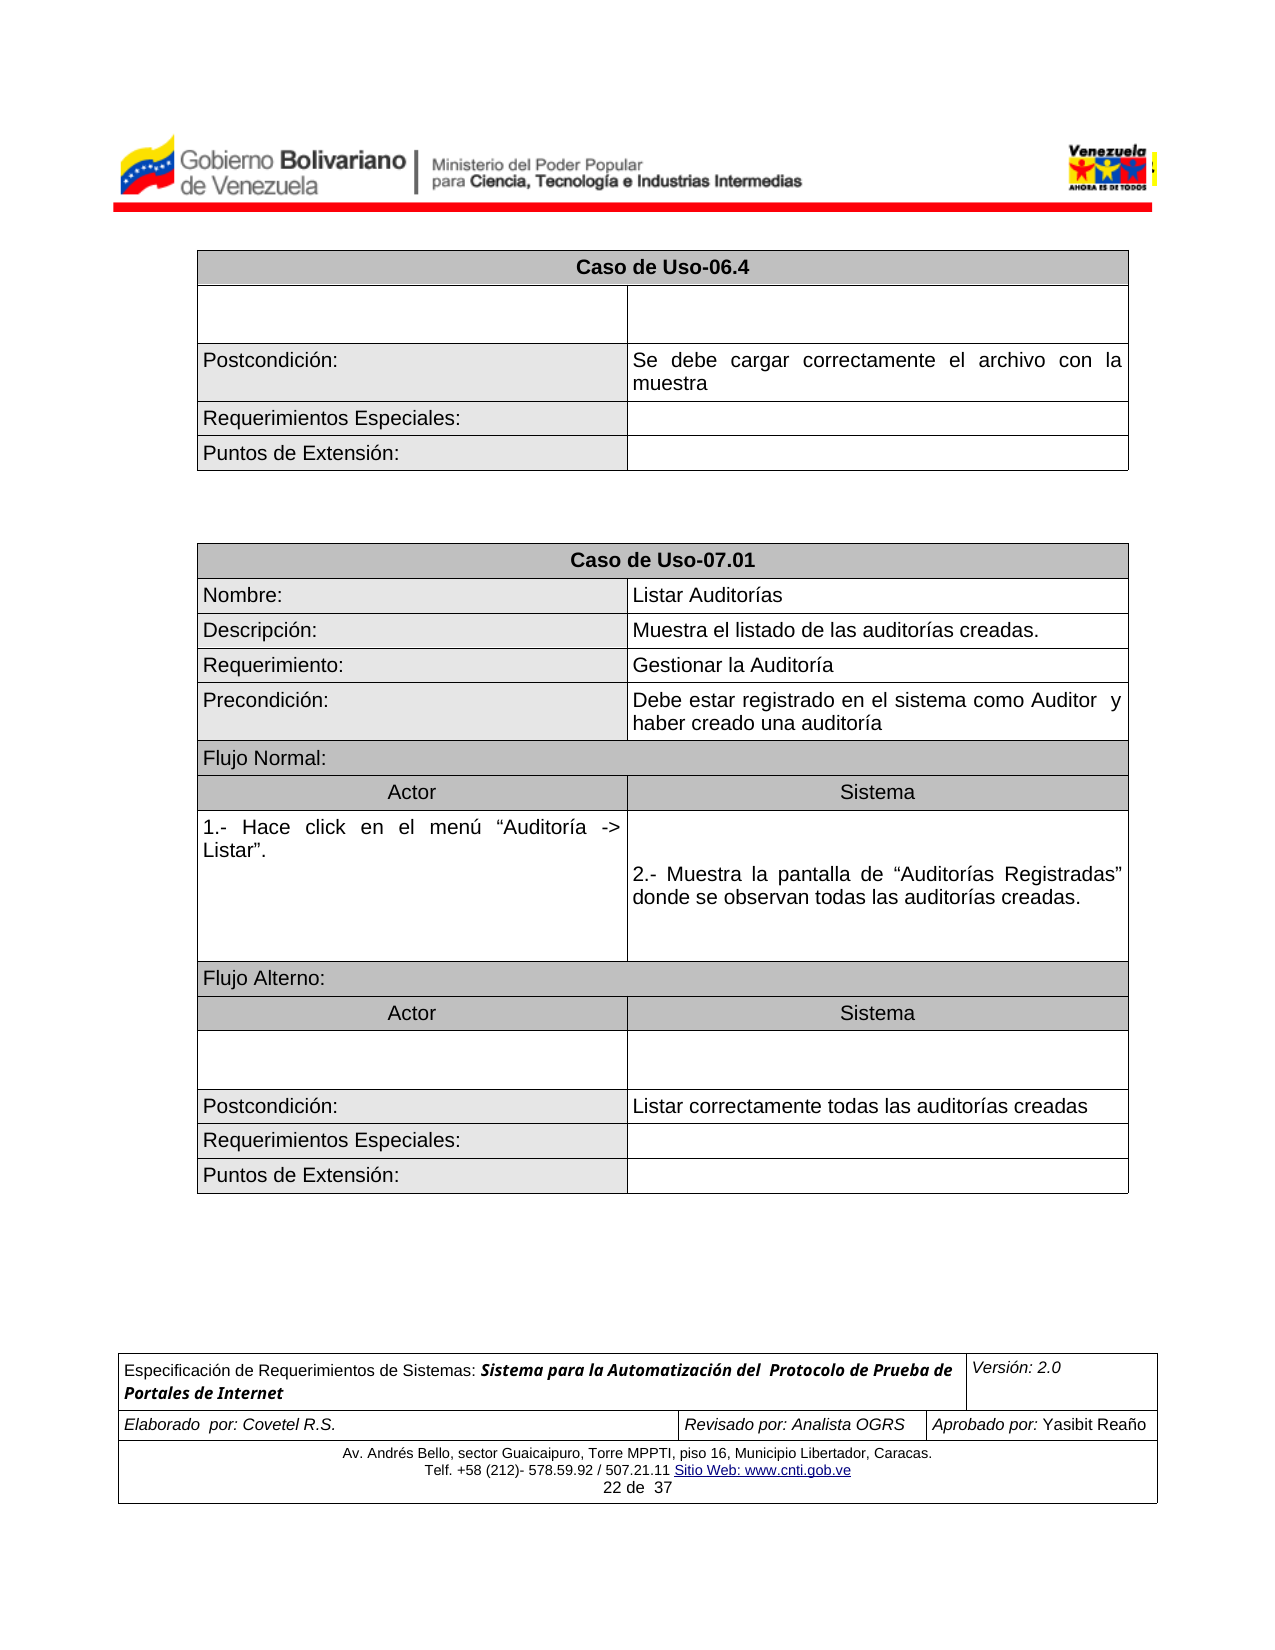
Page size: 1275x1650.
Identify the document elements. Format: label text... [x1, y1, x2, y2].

table_cell [628, 1159, 1128, 1193]
table_cell Sistema [628, 997, 1128, 1030]
table_cell Postcondición: [198, 1090, 627, 1123]
table_cell [628, 1031, 1128, 1088]
table_cell Precondición: [198, 683, 627, 740]
table_header Caso de Uso-07.01 [198, 544, 1128, 578]
table_cell [628, 436, 1128, 470]
table_cell Sistema [628, 776, 1128, 810]
table_cell Puntos de Extensión: [198, 1159, 627, 1193]
table_cell Actor [198, 997, 627, 1030]
table_cell Se debe cargar correctamente el archivo con la muestra [628, 344, 1128, 401]
table_cell Listar Auditorías [628, 579, 1128, 613]
table_cell [628, 402, 1128, 435]
table_cell Requerimiento: [198, 649, 627, 682]
table_cell Debe estar registrado en el sistema como Auditor y haber creado una auditoría [628, 683, 1128, 740]
table_cell Nombre: [198, 579, 627, 613]
table_cell Postcondición: [198, 344, 627, 401]
table_cell Puntos de Extensión: [198, 436, 627, 470]
picture [113, 126, 1153, 212]
table_cell Listar correctamente todas las auditorías creadas [628, 1090, 1128, 1123]
table_cell Actor [198, 776, 627, 810]
table_cell Requerimientos Especiales: [198, 1124, 627, 1158]
table_cell Flujo Normal: [198, 741, 1128, 775]
table_cell [198, 286, 627, 343]
table_cell 2.- Muestra la pantalla de “Auditorías Registradas” donde se observan todas las auditorías creadas. [628, 811, 1128, 961]
table_cell Descripción: [198, 614, 627, 647]
table_cell Muestra el listado de las auditorías creadas. [628, 614, 1128, 647]
table_cell Flujo Alterno: [198, 962, 1128, 996]
table_cell [628, 286, 1128, 343]
table_cell [198, 1031, 627, 1088]
table_cell Gestionar la Auditoría [628, 649, 1128, 682]
table_cell Requerimientos Especiales: [198, 402, 627, 435]
table_cell 1.- Hace click en el menú “Auditoría -> Listar”. [198, 811, 627, 961]
table_header Caso de Uso-06.4 [198, 251, 1128, 284]
table_cell [628, 1124, 1128, 1158]
